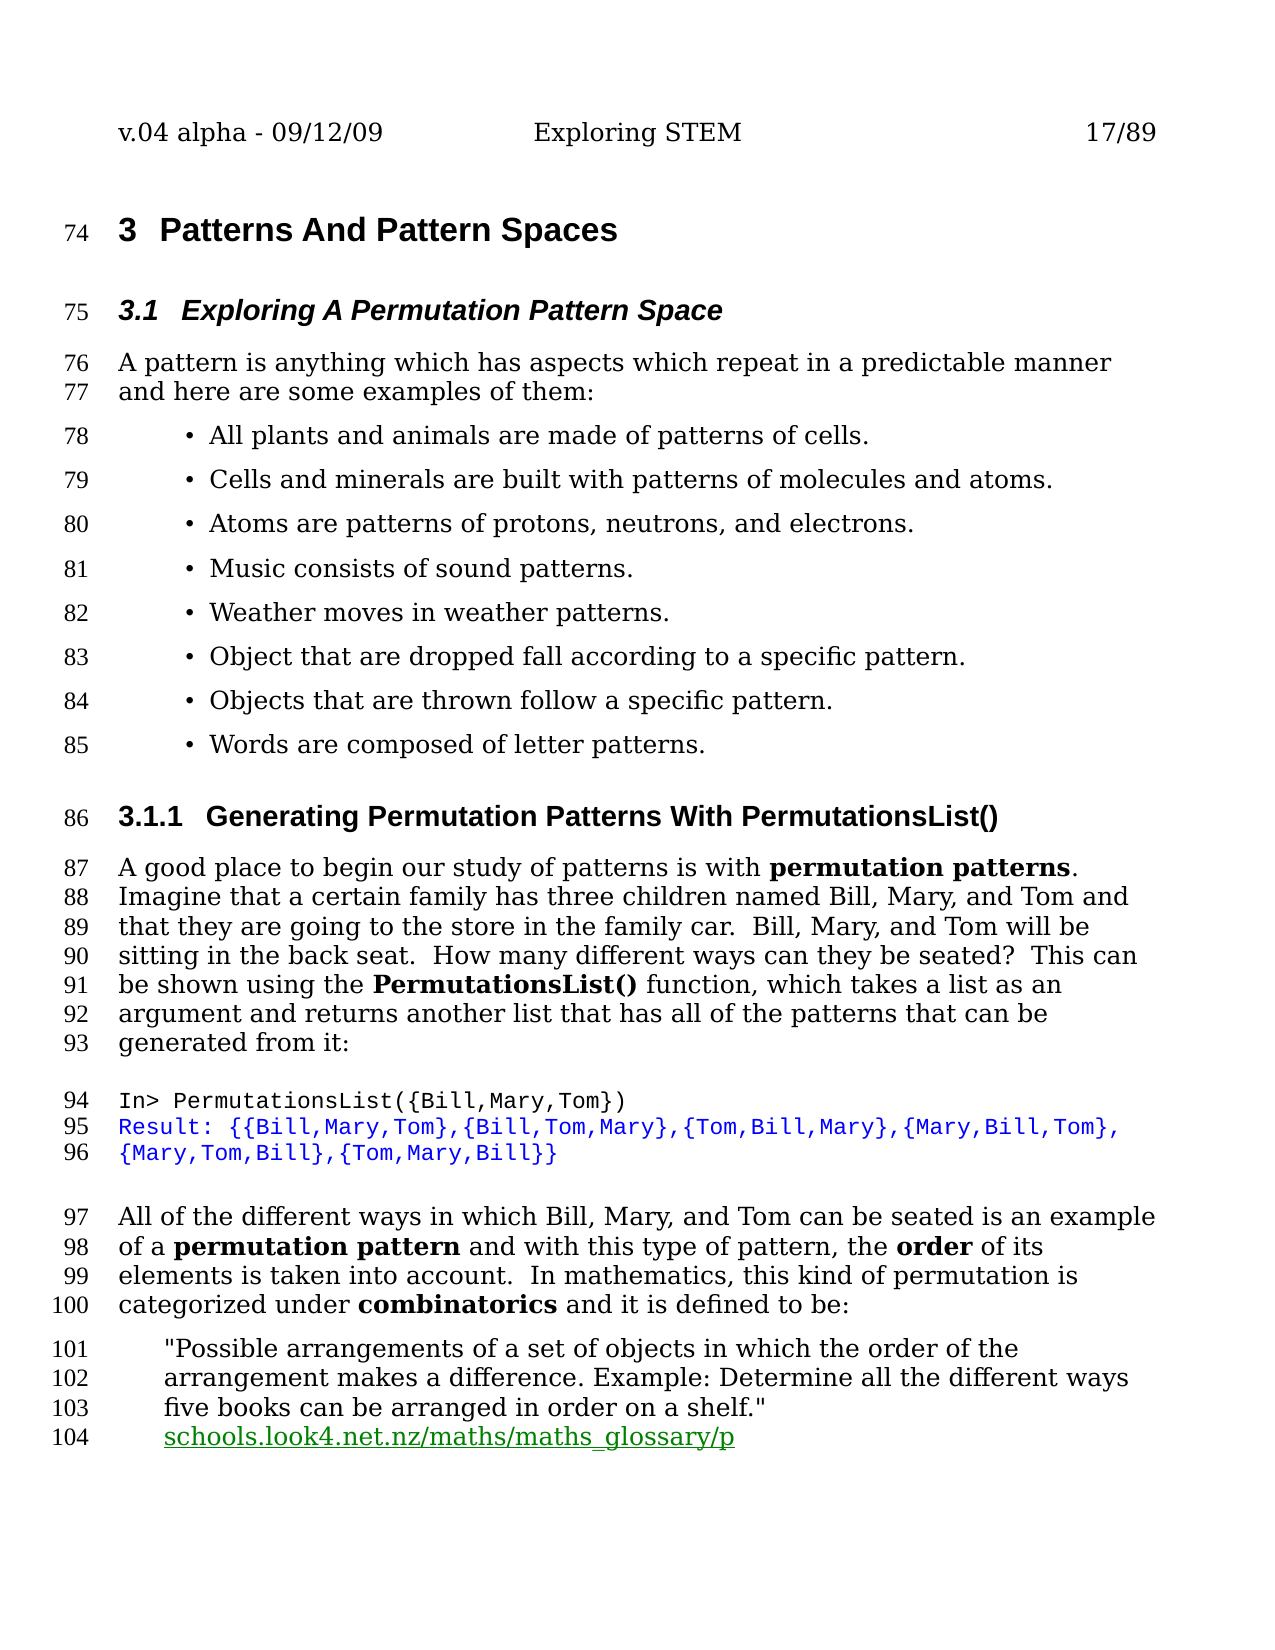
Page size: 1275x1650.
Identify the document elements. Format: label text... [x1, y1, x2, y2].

list Atoms are patterns of protons, neutrons, and electrons. [185, 509, 1157, 539]
text In> PermutationsList({Bill,Mary,Tom}) [118, 1090, 1157, 1116]
list Objects that are thrown follow a specific pattern. [185, 686, 1157, 715]
list All plants and animals are made of patterns of cells. [185, 421, 1157, 450]
text A good place to begin our study of patterns is with permutation patterns. Imagine that a certain family has three children named Bill, Mary, and Tom and that they are going to the store in the family car. Bill, Mary, and Tom will be sitting in the back seat. How many different ways can they be seated? This can be shown using the PermutationsList() function, which takes a list as an argument and returns another list that has all of the patterns that can be generated from it: [118, 853, 1157, 1058]
list Music consists of sound patterns. [185, 554, 1157, 583]
text "Possible arrangements of a set of objects in which the order of the arrangement makes a difference. Example: Determine all the different ways five books can be arranged in order on a shelf." schools.look4.net.nz/maths/maths_glossary/p [163, 1334, 1157, 1451]
list Weather moves in weather patterns. [185, 598, 1157, 627]
text Result: {{Bill,Mary,Tom},{Bill,Tom,Mary},{Tom,Bill,Mary},{Mary,Bill,Tom},{Mary,Tom,Bill},{Tom,Mary,Bill}} [118, 1116, 1157, 1167]
list Object that are dropped fall according to a specific pattern. [185, 642, 1157, 671]
subtitle Exploring A Permutation Pattern Space [118, 293, 1157, 327]
text All of the different ways in which Bill, Mary, and Tom can be seated is an example of a permutation pattern and with this type of pattern, the order of its elements is taken into account. In mathematics, this kind of permutation is categorized under combinatorics and it is defined to be: [118, 1202, 1157, 1319]
list Words are composed of letter patterns. [185, 730, 1157, 759]
subtitle Generating Permutation Patterns With PermutationsList() [118, 799, 1157, 832]
subtitle Patterns And Pattern Spaces [118, 210, 1157, 248]
list Cells and minerals are built with patterns of molecules and atoms. [185, 465, 1157, 494]
text A pattern is anything which has aspects which repeat in a predictable manner and here are some examples of them: [118, 348, 1157, 406]
